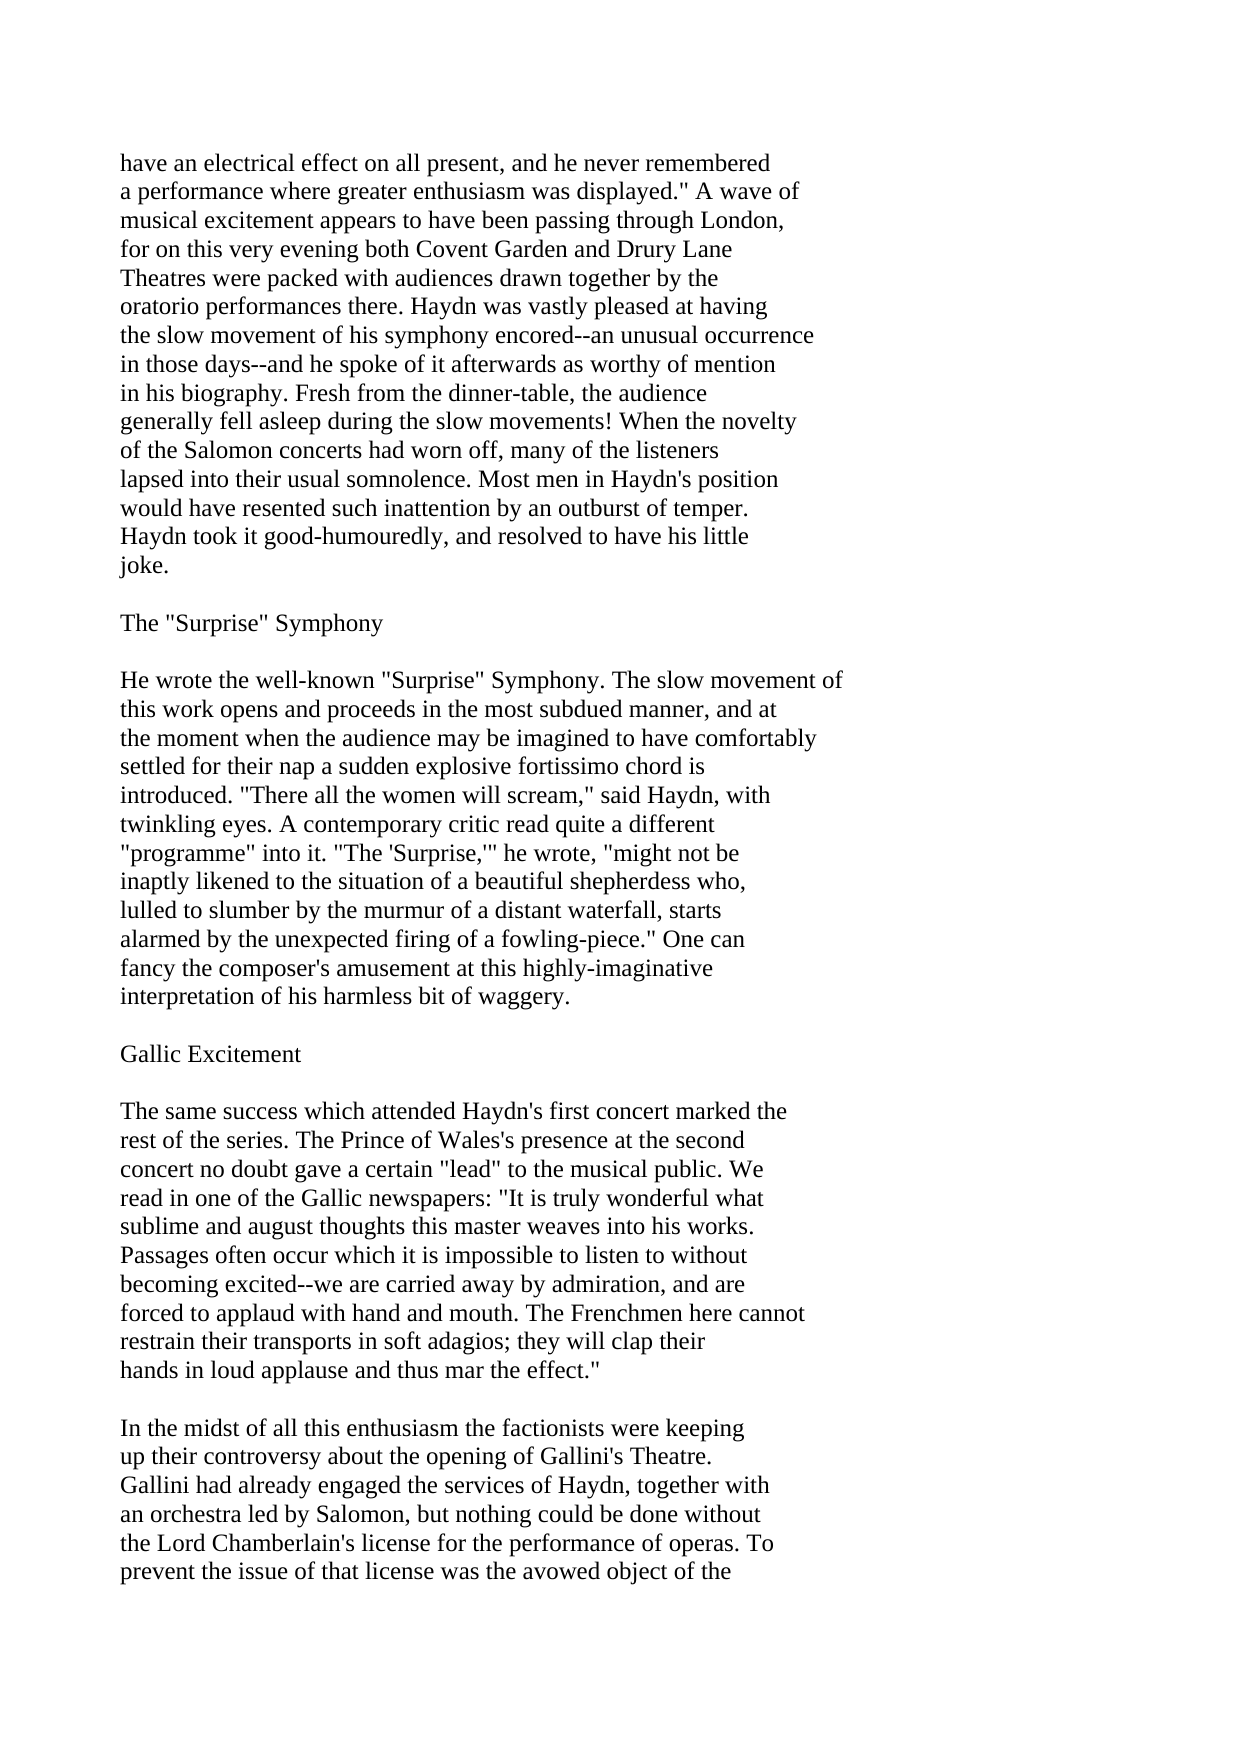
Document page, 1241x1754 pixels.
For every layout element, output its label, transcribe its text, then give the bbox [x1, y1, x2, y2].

text have an electrical effect on all present, and he never remembered [120, 148, 1120, 176]
text Haydn took it good-humouredly, and resolved to have his little [120, 521, 1120, 550]
text of the Salomon concerts had worn off, many of the listeners [120, 435, 1120, 464]
text the moment when the audience may be imagined to have comfortably [120, 723, 1120, 751]
text He wrote the well-known "Surprise" Symphony. The slow movement of [120, 665, 1120, 694]
text would have resented such inattention by an outburst of temper. [120, 493, 1120, 521]
text inaptly likened to the situation of a beautiful shepherdess who, [120, 866, 1120, 895]
text in those days--and he spoke of it afterwards as worthy of mention [120, 349, 1120, 378]
text oratorio performances there. Haydn was vastly pleased at having [120, 291, 1120, 320]
text the slow movement of his symphony encored--an unusual occurrence [120, 320, 1120, 349]
text Gallini had already engaged the services of Haydn, together with [120, 1470, 1120, 1499]
text "programme" into it. "The 'Surprise,'" he wrote, "might not be [120, 838, 1120, 866]
text fancy the composer's amusement at this highly-imaginative [120, 953, 1120, 981]
text prevent the issue of that license was the avowed object of the [120, 1556, 1120, 1585]
text twinkling eyes. A contemporary critic read quite a different [120, 809, 1120, 838]
text becoming excited--we are carried away by admiration, and are [120, 1269, 1120, 1298]
text The same success which attended Haydn's first concert marked the [120, 1096, 1120, 1125]
text generally fell asleep during the slow movements! When the novelty [120, 406, 1120, 435]
text The "Surprise" Symphony [120, 608, 1120, 636]
text Passages often occur which it is impossible to listen to without [120, 1240, 1120, 1269]
text joke. [120, 550, 1120, 579]
text restrain their transports in soft adagios; they will clap their [120, 1326, 1120, 1355]
text for on this very evening both Covent Garden and Drury Lane [120, 234, 1120, 263]
text sublime and august thoughts this master weaves into his works. [120, 1211, 1120, 1240]
text musical excitement appears to have been passing through London, [120, 205, 1120, 234]
text in his biography. Fresh from the dinner-table, the audience [120, 378, 1120, 406]
text interpretation of his harmless bit of waggery. [120, 981, 1120, 1010]
text read in one of the Gallic newspapers: "It is truly wonderful what [120, 1183, 1120, 1211]
text forced to applaud with hand and mouth. The Frenchmen here cannot [120, 1298, 1120, 1326]
text hands in loud applause and thus mar the effect." [120, 1355, 1120, 1384]
text In the midst of all this enthusiasm the factionists were keeping [120, 1413, 1120, 1441]
text the Lord Chamberlain's license for the performance of operas. To [120, 1528, 1120, 1556]
text an orchestra led by Salomon, but nothing could be done without [120, 1499, 1120, 1528]
text lulled to slumber by the murmur of a distant waterfall, starts [120, 895, 1120, 924]
text introduced. "There all the women will scream," said Haydn, with [120, 780, 1120, 809]
text Gallic Excitement [120, 1039, 1120, 1068]
text up their controversy about the opening of Gallini's Theatre. [120, 1441, 1120, 1470]
text a performance where greater enthusiasm was displayed." A wave of [120, 176, 1120, 205]
text concert no doubt gave a certain "lead" to the musical public. We [120, 1154, 1120, 1183]
text settled for their nap a sudden explosive fortissimo chord is [120, 751, 1120, 780]
text rest of the series. The Prince of Wales's presence at the second [120, 1125, 1120, 1154]
text alarmed by the unexpected firing of a fowling-piece." One can [120, 924, 1120, 953]
text this work opens and proceeds in the most subdued manner, and at [120, 694, 1120, 723]
text lapsed into their usual somnolence. Most men in Haydn's position [120, 464, 1120, 493]
text Theatres were packed with audiences drawn together by the [120, 263, 1120, 291]
